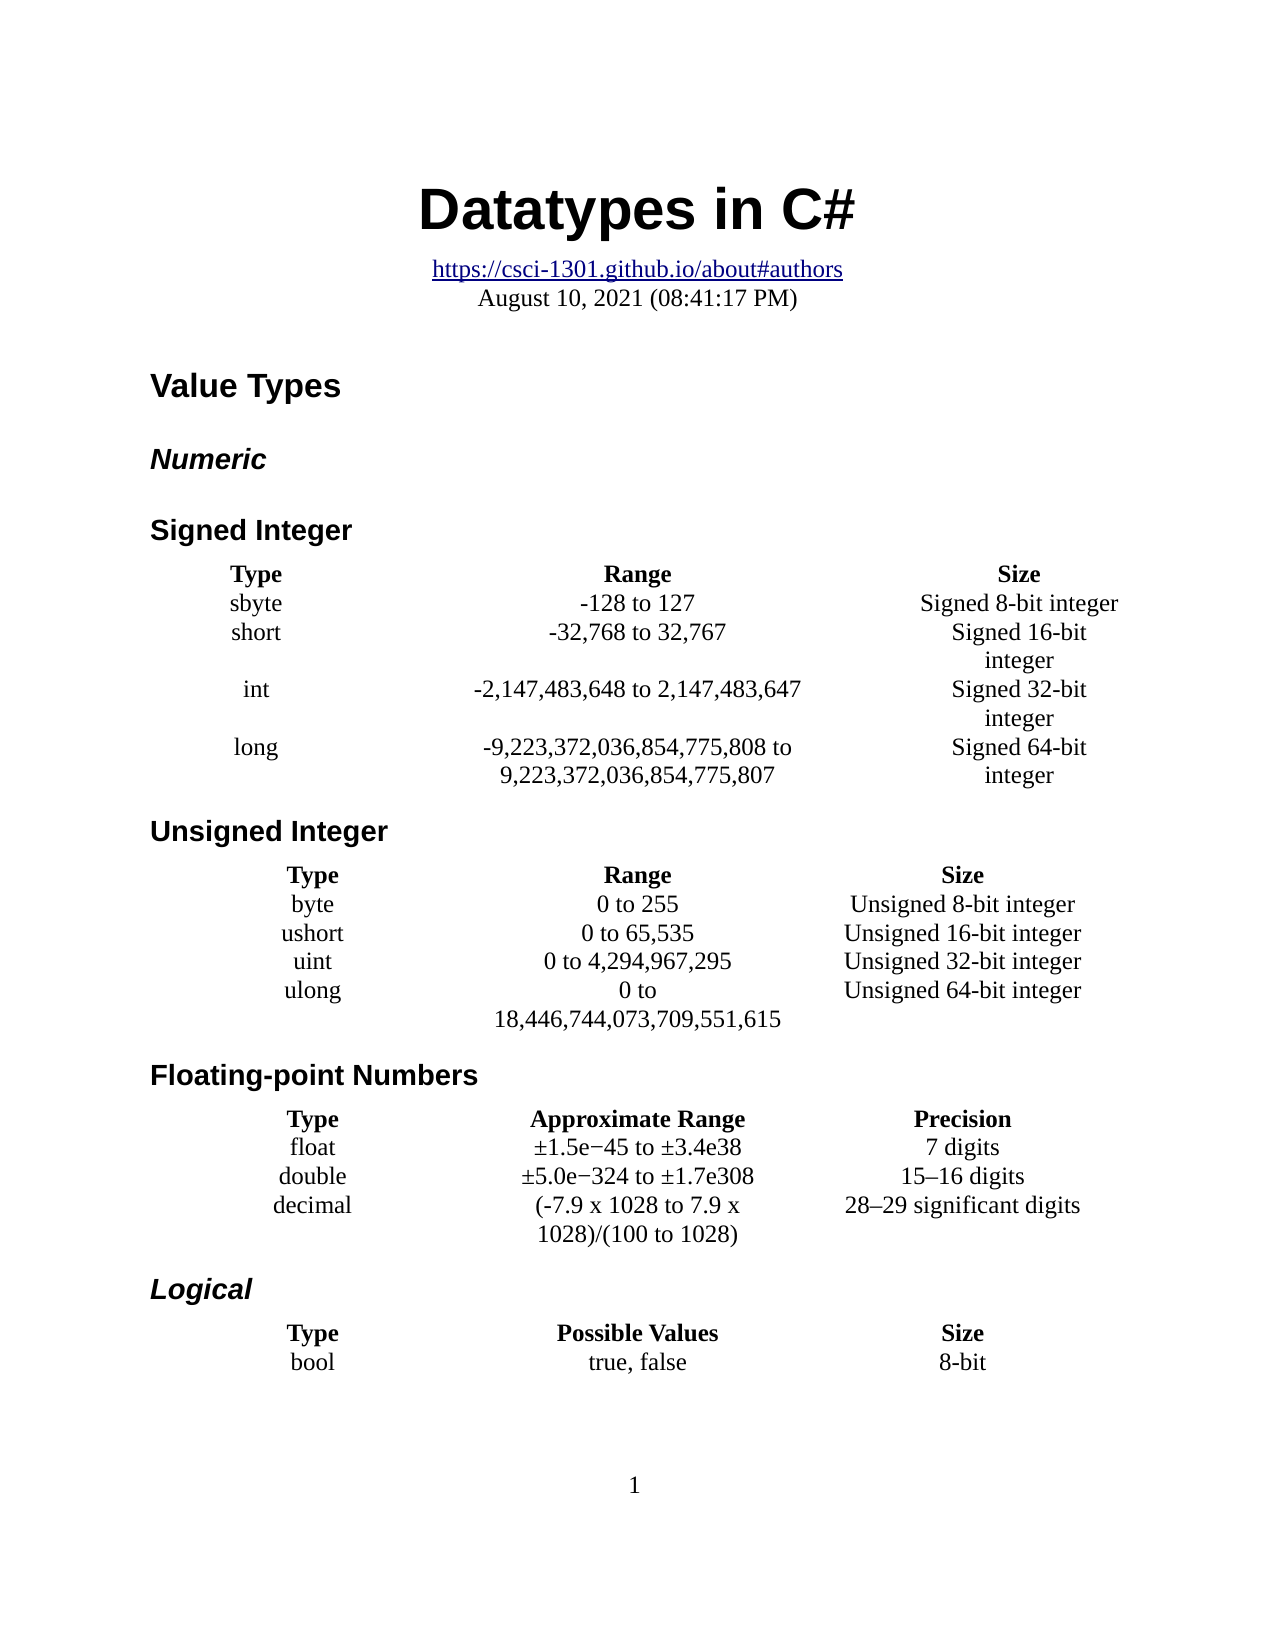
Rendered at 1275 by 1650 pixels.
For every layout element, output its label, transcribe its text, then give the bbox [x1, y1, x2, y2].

table_header Size [913, 559, 1125, 588]
table_header Type [150, 860, 475, 889]
table_cell float [150, 1133, 475, 1161]
table_header Range [362, 559, 913, 588]
table_cell 0 to 18,446,744,073,709,551,615 [475, 975, 800, 1033]
table_cell -2,147,483,648 to 2,147,483,647 [362, 674, 913, 732]
subtitle Floating-point Numbers [150, 1058, 1125, 1091]
table_cell double [150, 1161, 475, 1190]
table_cell true, false [475, 1347, 800, 1376]
table_cell bool [150, 1347, 475, 1376]
table_cell -128 to 127 [362, 588, 913, 617]
subtitle Numeric [150, 442, 1125, 476]
table_cell decimal [150, 1190, 475, 1247]
table_header Size [800, 860, 1125, 889]
table_header Range [475, 860, 800, 889]
table_cell Signed 16-bit integer [913, 617, 1125, 674]
table_cell -32,768 to 32,767 [362, 617, 913, 674]
table_header Type [150, 1319, 475, 1347]
table_cell 0 to 4,294,967,295 [475, 946, 800, 975]
table_header Precision [800, 1104, 1125, 1132]
table_cell sbyte [150, 588, 362, 617]
table_cell 15–16 digits [800, 1161, 1125, 1190]
table_cell Signed 8-bit integer [913, 588, 1125, 617]
table_cell ushort [150, 918, 475, 946]
table_cell Signed 32-bit integer [913, 674, 1125, 732]
subtitle Value Types [150, 366, 1125, 404]
table_cell Unsigned 64-bit integer [800, 975, 1125, 1033]
table_header Approximate Range [475, 1104, 800, 1132]
table_header Type [150, 559, 362, 588]
subtitle Logical [150, 1272, 1125, 1306]
text August 10, 2021 (08:41:17 PM) [150, 283, 1125, 312]
table_cell ±5.0e−324 to ±1.7e308 [475, 1161, 800, 1190]
subtitle Unsigned Integer [150, 814, 1125, 848]
table_cell -9,223,372,036,854,775,808 to 9,223,372,036,854,775,807 [362, 732, 913, 789]
table_cell Signed 64-bit integer [913, 732, 1125, 789]
table_cell long [150, 732, 362, 789]
table_cell int [150, 674, 362, 732]
table_cell 0 to 65,535 [475, 918, 800, 946]
table_cell (-7.9 x 1028 to 7.9 x 1028)/(100 to 1028) [475, 1190, 800, 1247]
title Datatypes in C# [150, 175, 1125, 242]
table_cell 7 digits [800, 1133, 1125, 1161]
table_cell 28–29 significant digits [800, 1190, 1125, 1247]
table_cell 0 to 255 [475, 889, 800, 918]
table_cell short [150, 617, 362, 674]
table_cell Unsigned 32-bit integer [800, 946, 1125, 975]
table_cell uint [150, 946, 475, 975]
table_cell byte [150, 889, 475, 918]
table_cell ulong [150, 975, 475, 1033]
table_header Type [150, 1104, 475, 1132]
table_cell 8-bit [800, 1347, 1125, 1376]
table_cell Unsigned 16-bit integer [800, 918, 1125, 946]
table_cell Unsigned 8-bit integer [800, 889, 1125, 918]
table_header Size [800, 1319, 1125, 1347]
table_header Possible Values [475, 1319, 800, 1347]
table_cell ±1.5e−45 to ±3.4e38 [475, 1133, 800, 1161]
text https://csci-1301.github.io/about#authors [150, 254, 1125, 283]
subtitle Signed Integer [150, 513, 1125, 547]
